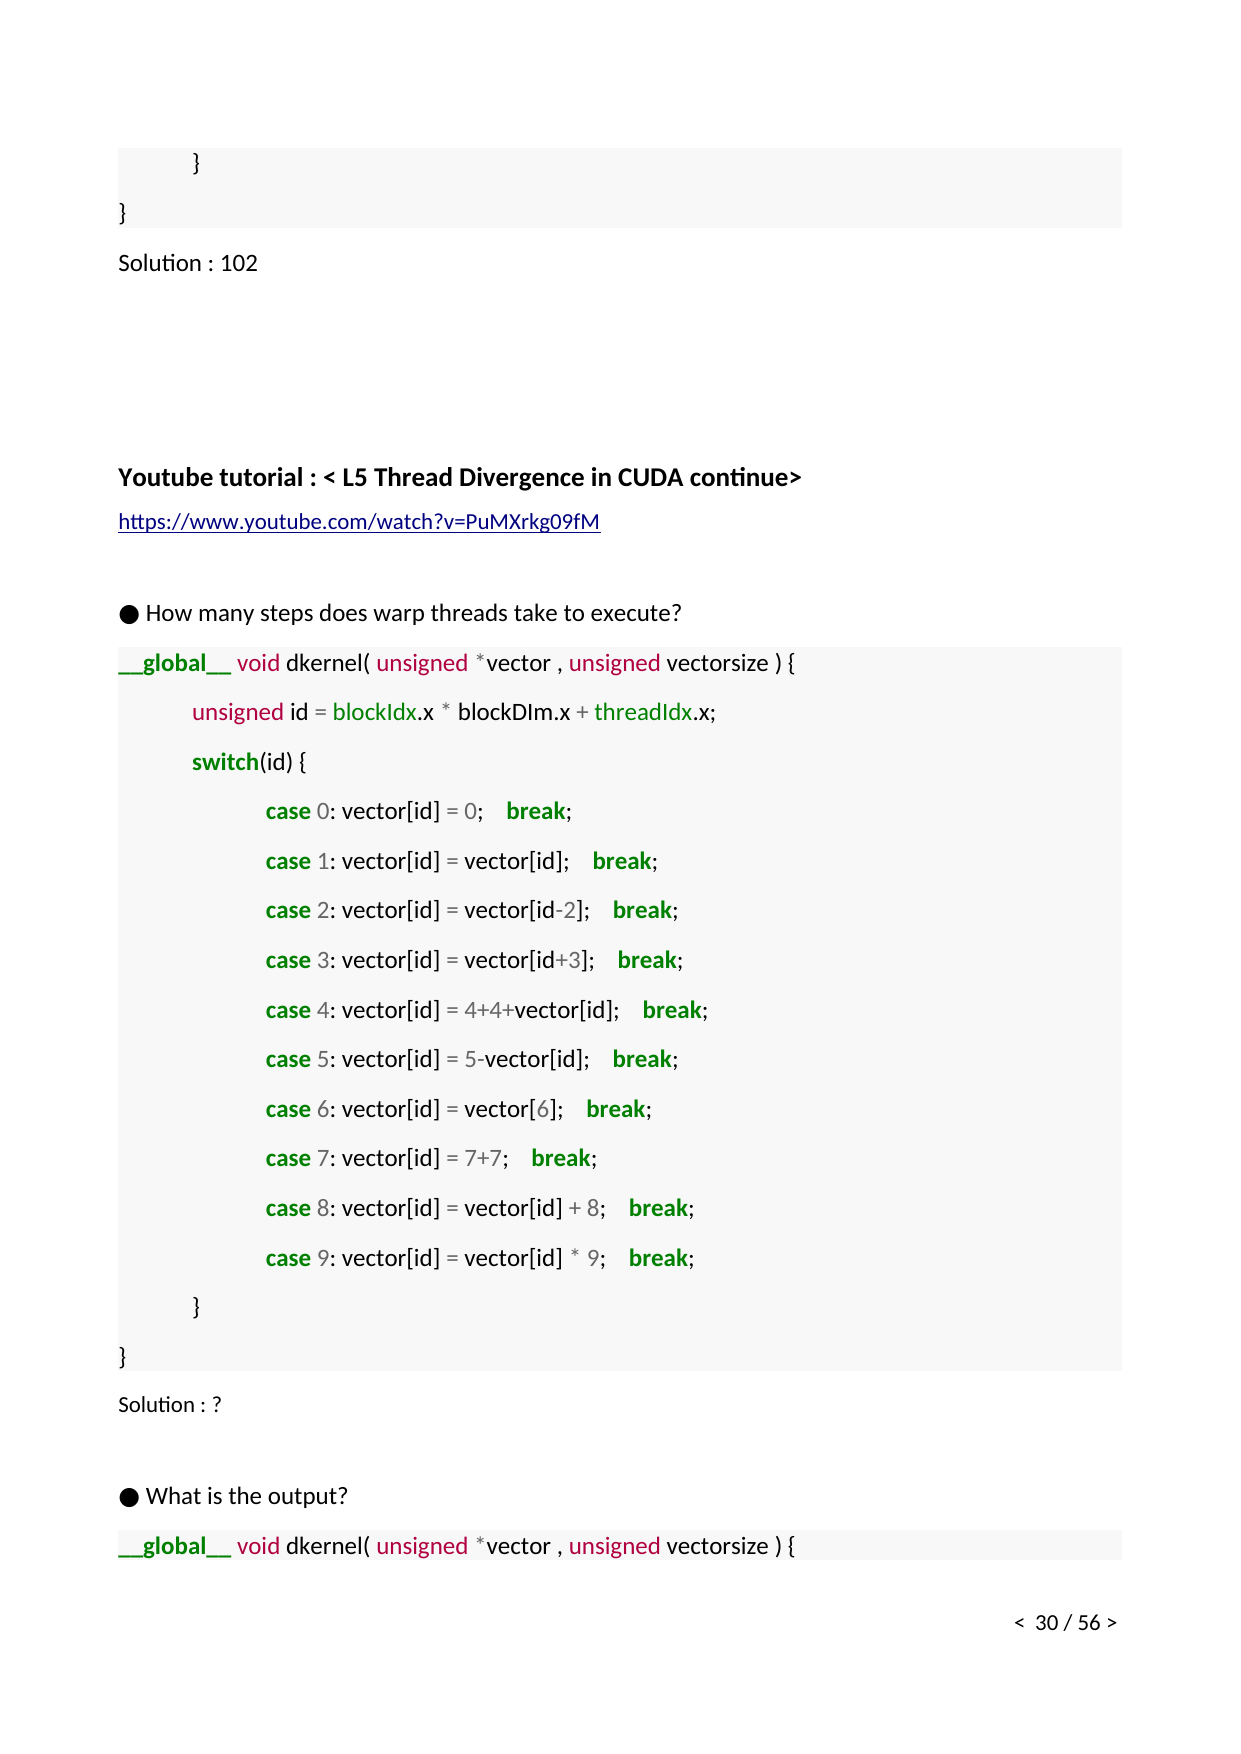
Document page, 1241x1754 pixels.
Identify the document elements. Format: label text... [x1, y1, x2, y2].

text Solution : ? [118, 1391, 1122, 1418]
text switch(id) { [118, 746, 1122, 776]
text } [118, 148, 1122, 178]
text case 7: vector[id] = 7+7; break; [118, 1143, 1122, 1173]
text __global__ void dkernel( unsigned *vector , unsigned vectorsize ) { [118, 1530, 1122, 1560]
text case 1: vector[id] = vector[id]; break; [118, 845, 1122, 876]
subtitle Youtube tutorial : < L5 Thread Divergence in CUDA continue> [118, 460, 1122, 493]
text __global__ void dkernel( unsigned *vector , unsigned vectorsize ) { [118, 647, 1122, 677]
text case 4: vector[id] = 4+4+vector[id]; break; [118, 994, 1122, 1024]
text case 8: vector[id] = vector[id] + 8; break; [118, 1192, 1122, 1223]
text case 2: vector[id] = vector[id-2]; break; [118, 895, 1122, 925]
text unsigned id = blockIdx.x * blockDIm.x + threadIdx.x; [118, 696, 1122, 727]
text case 6: vector[id] = vector[6]; break; [118, 1093, 1122, 1123]
text ● How many steps does warp threads take to execute? [118, 597, 1122, 628]
text https://www.youtube.com/watch?v=PuMXrkg09fM [118, 507, 1122, 536]
text Solution : 102 [118, 247, 1122, 277]
text case 9: vector[id] = vector[id] * 9; break; [118, 1242, 1122, 1272]
text } [118, 1291, 1122, 1322]
text ● What is the output? [118, 1480, 1122, 1511]
text } [118, 197, 1122, 228]
text } [118, 1341, 1122, 1371]
text case 0: vector[id] = 0; break; [118, 796, 1122, 826]
text case 3: vector[id] = vector[id+3]; break; [118, 944, 1122, 975]
text case 5: vector[id] = 5-vector[id]; break; [118, 1043, 1122, 1074]
